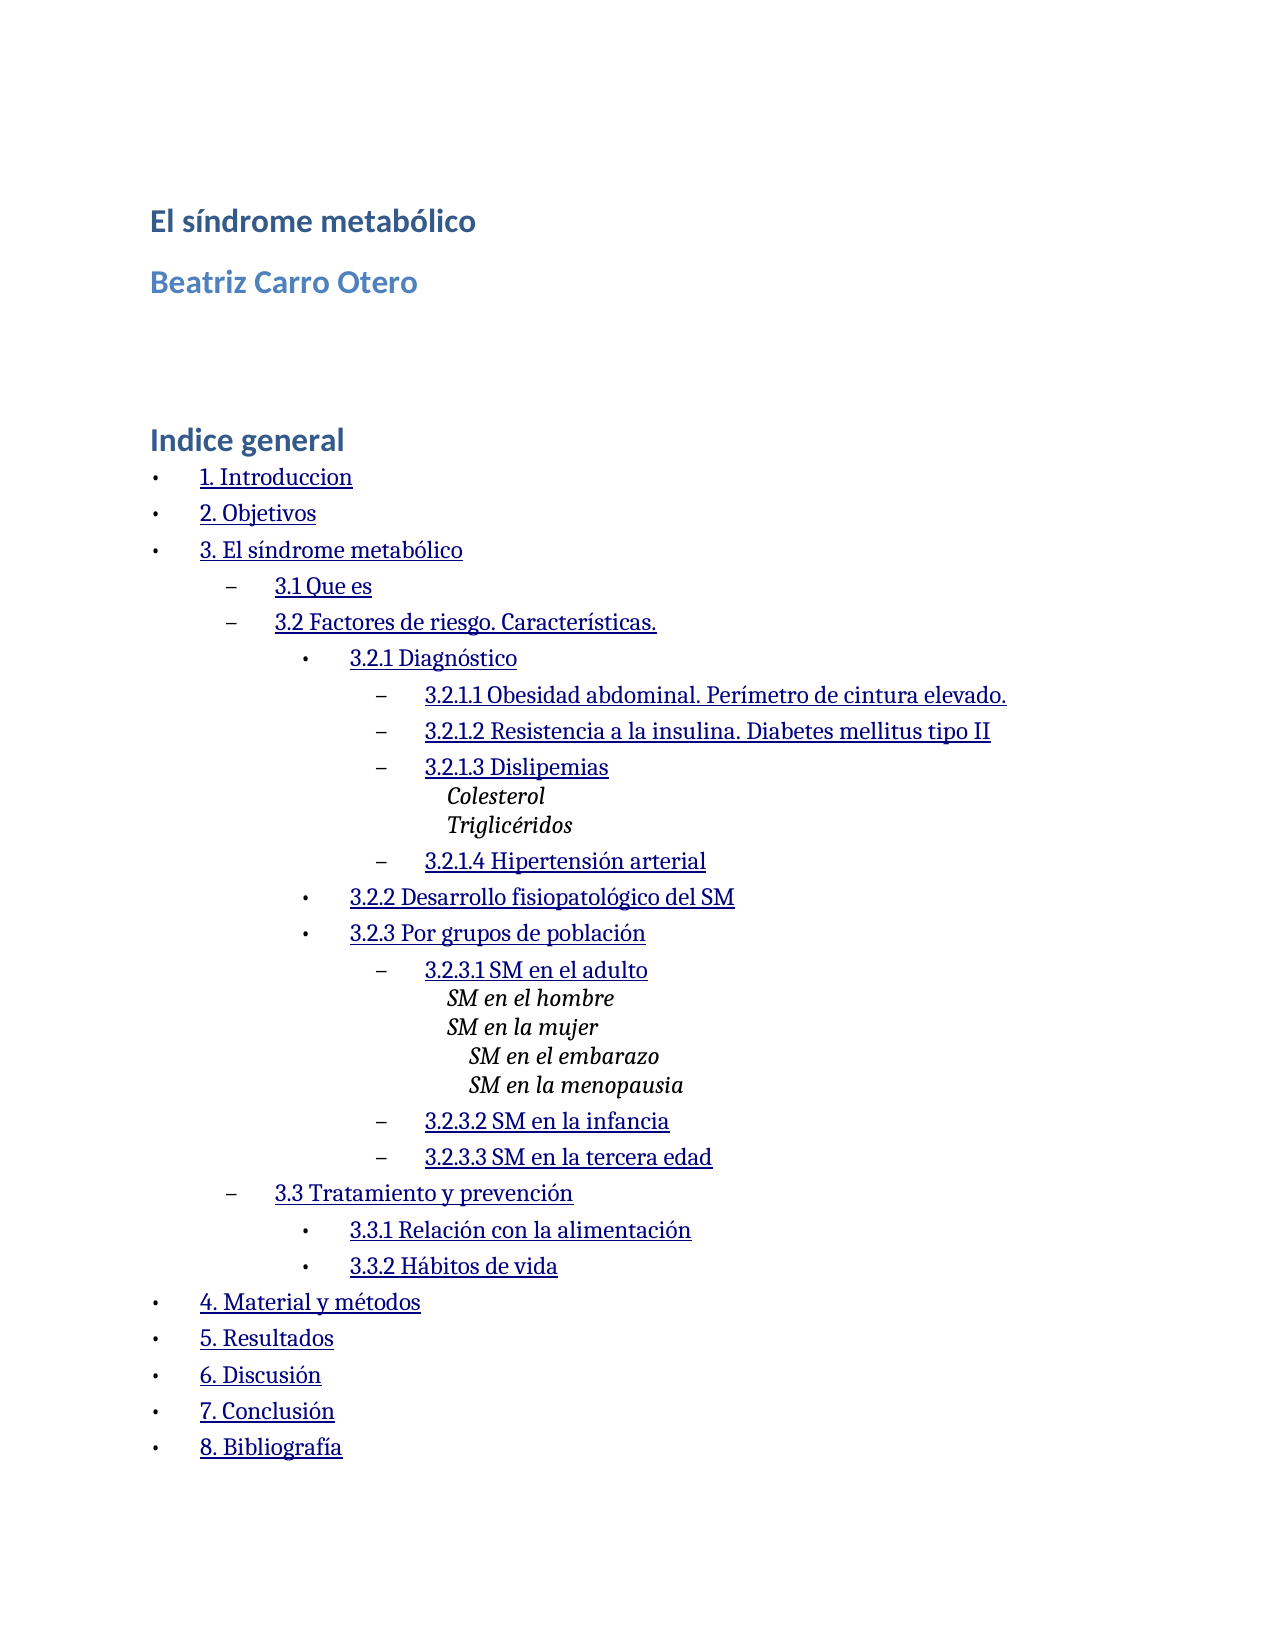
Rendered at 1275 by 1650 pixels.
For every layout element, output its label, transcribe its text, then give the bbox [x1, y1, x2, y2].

list 8. Bibliografía [150, 1433, 1125, 1462]
list 3.2.1.3 Dislipemias Colesterol Triglicéridos [375, 753, 1125, 839]
list 3.3.2 Hábitos de vida [300, 1252, 1125, 1281]
list 3.2 Factores de riesgo. Características. [225, 608, 1125, 637]
list 3.2.1.2 Resistencia a la insulina. Diabetes mellitus tipo II [375, 717, 1125, 746]
list 3.1 Que es [225, 572, 1125, 601]
list 3.3 Tratamiento y prevención [225, 1179, 1125, 1208]
list 6. Discusión [150, 1361, 1125, 1389]
list 4. Material y métodos [150, 1288, 1125, 1317]
subtitle Beatriz Carro Otero [150, 262, 1125, 302]
list 3.2.3.3 SM en la tercera edad [375, 1143, 1125, 1172]
subtitle Indice general [150, 418, 1125, 459]
list 3.3.1 Relación con la alimentación [300, 1216, 1125, 1244]
subtitle El síndrome metabólico [150, 200, 1125, 241]
list 3.2.3.1 SM en el adulto SM en el hombre SM en la mujer SM en el embarazo SM en la menopausia [375, 956, 1125, 1099]
list 1. Introduccion [150, 463, 1125, 492]
list 5. Resultados [150, 1324, 1125, 1353]
list 3.2.1.4 Hipertensión arterial [375, 847, 1125, 876]
list 7. Conclusión [150, 1397, 1125, 1426]
list 3.2.3 Por grupos de población [300, 919, 1125, 948]
list 3.2.3.2 SM en la infancia [375, 1107, 1125, 1136]
list 3.2.1.1 Obesidad abdominal. Perímetro de cintura elevado. [375, 681, 1125, 709]
list 3.2.1 Diagnóstico [300, 644, 1125, 673]
list 3. El síndrome metabólico [150, 536, 1125, 564]
list 3.2.2 Desarrollo fisiopatológico del SM [300, 883, 1125, 912]
list 2. Objetivos [150, 499, 1125, 528]
